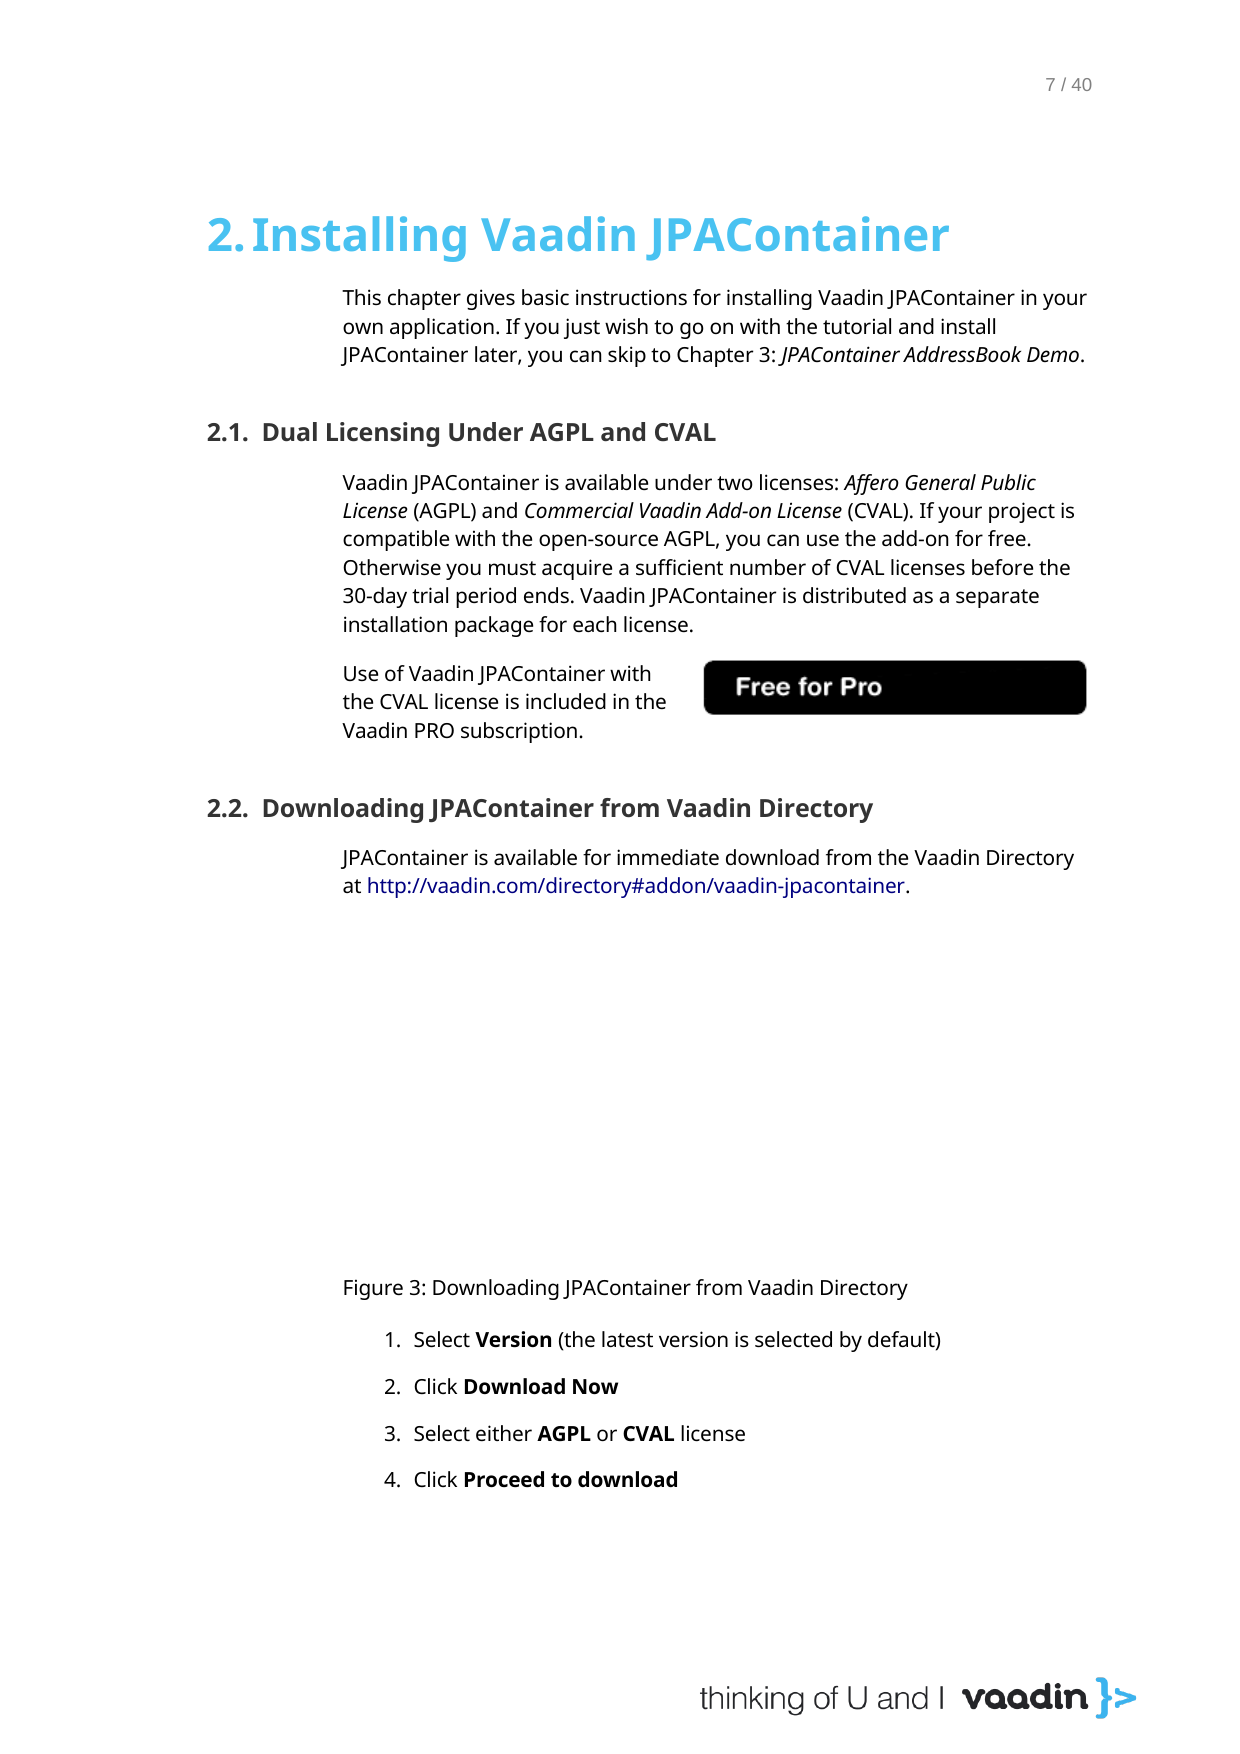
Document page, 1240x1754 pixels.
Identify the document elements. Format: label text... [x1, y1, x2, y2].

list Click Download Now [384, 1372, 1092, 1401]
text This chapter gives basic instructions for installing Vaadin JPAContainer in your own application. If you just wish to go on with the tutorial and install JPAContainer later, you can skip to Chapter 3: JPAContainer AddressBook Demo. [342, 283, 1092, 369]
text Vaadin JPAContainer is available under two licenses: Affero General Public License (AGPL) and Commercial Vaadin Add-on License (CVAL). If your project is compatible with the open-source AGPL, you can use the add-on for free. Otherwise you must acquire a sufficient number of CVAL licenses before the 30-day trial period ends. Vaadin JPAContainer is distributed as a separate installation package for each license. [342, 468, 1092, 638]
list Select either AGPL or CVAL license [384, 1419, 1092, 1447]
picture [699, 1673, 1139, 1721]
subtitle Downloading JPAContainer from Vaadin Directory [207, 790, 1092, 824]
subtitle Dual Licensing Under AGPL and CVAL [207, 415, 1092, 449]
text Use of Vaadin JPAContainer with the CVAL license is included in the Vaadin PRO subscription. [342, 659, 1092, 744]
text JPAContainer is available for immediate download from the Vaadin Directory at http://vaadin.com/directory#addon/vaadin-jpacontainer. [342, 843, 1092, 900]
subtitle Installing Vaadin JPAContainer [207, 202, 1092, 264]
list Select Version (the latest version is selected by default) [384, 1325, 1092, 1354]
picture [701, 658, 1092, 719]
list Click Proceed to download [384, 1466, 1092, 1494]
text Figure 3: Downloading JPAContainer from Vaadin Directory [342, 1273, 1092, 1302]
